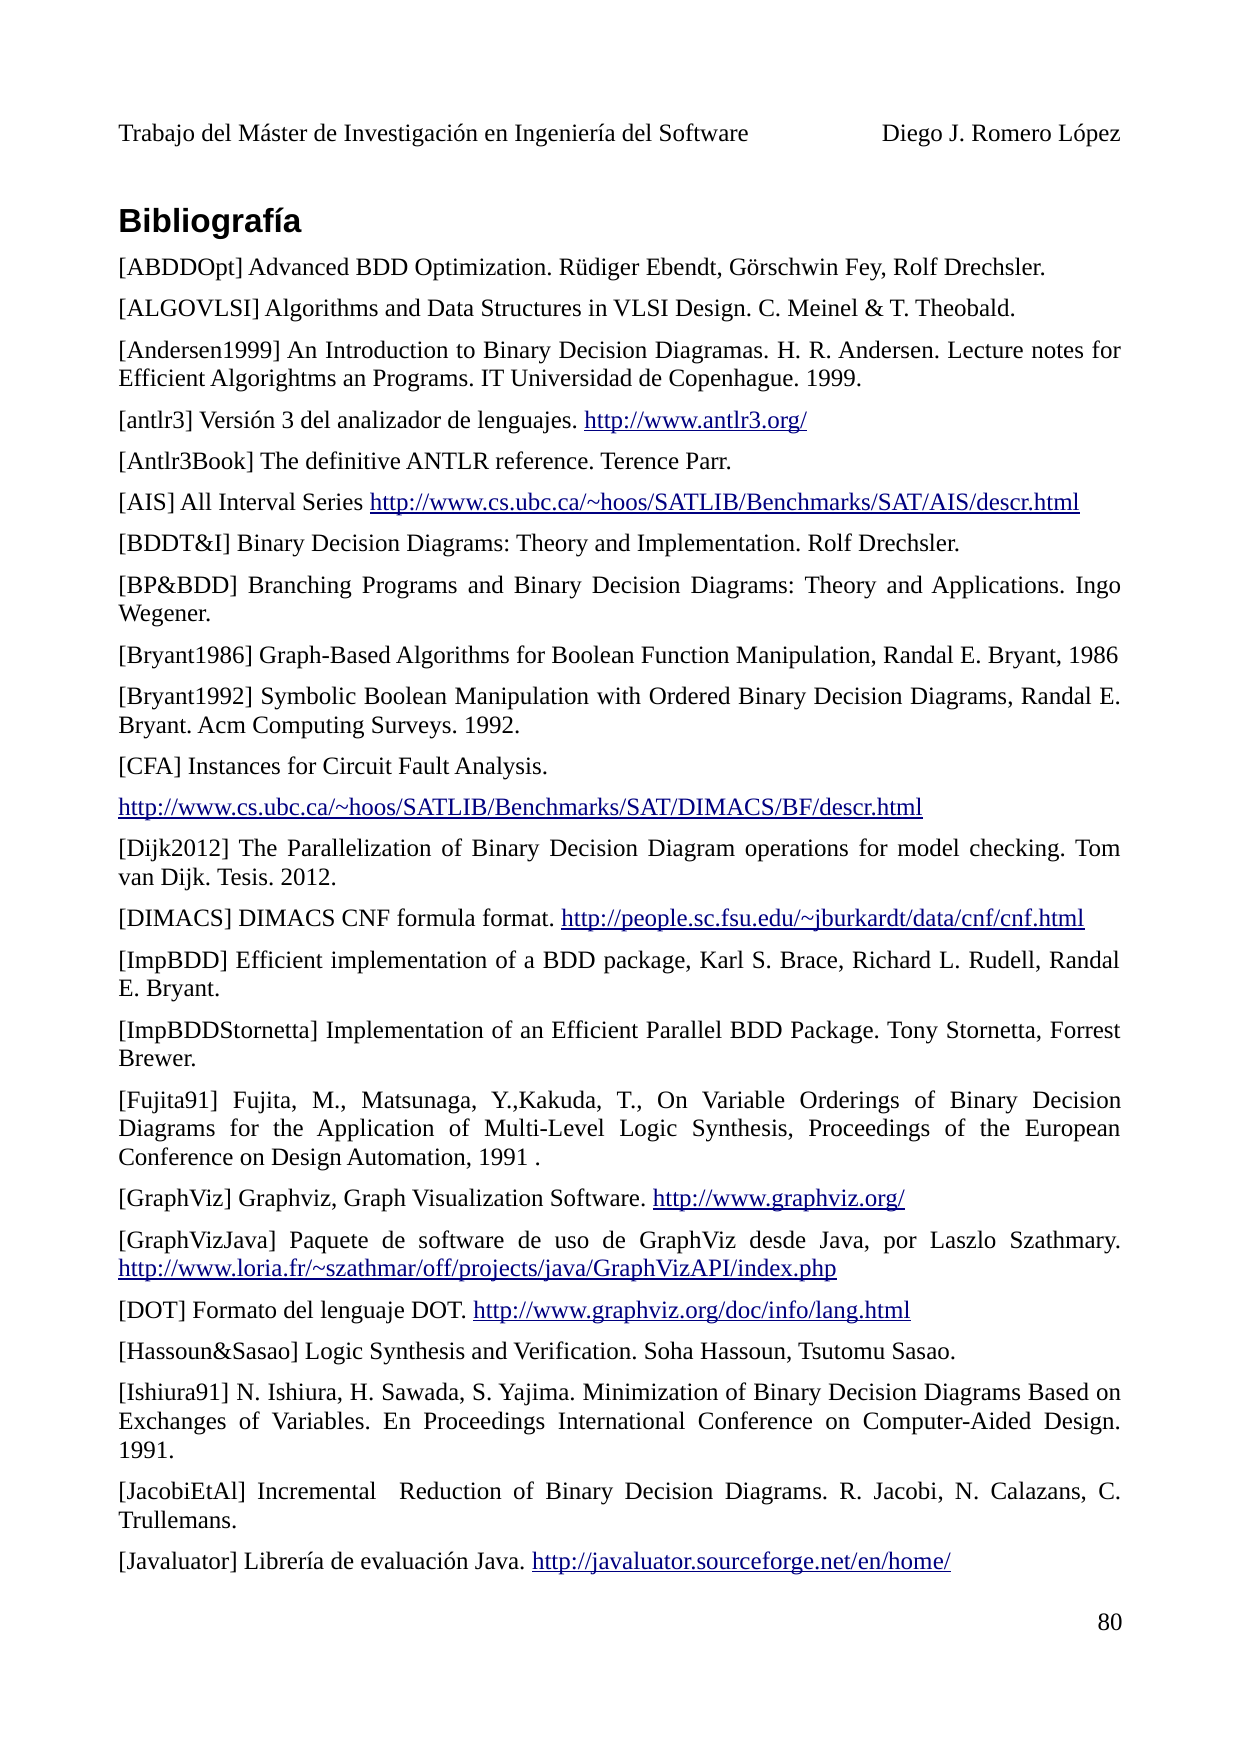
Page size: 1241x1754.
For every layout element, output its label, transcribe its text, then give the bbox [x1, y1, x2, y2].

text [Javaluator] Librería de evaluación Java. http://javaluator.sourceforge.net/en/home/ [118, 1546, 1122, 1575]
text [ALGOVLSI] Algorithms and Data Structures in VLSI Design. C. Meinel & T. Theobald. [118, 293, 1122, 322]
text [antlr3] Versión 3 del analizador de lenguajes. http://www.antlr3.org/ [118, 405, 1122, 433]
text [Dijk2012] The Parallelization of Binary Decision Diagram operations for model checking. Tom van Dijk. Tesis. 2012. [118, 833, 1122, 891]
text [AIS] All Interval Series http://www.cs.ubc.ca/~hoos/SATLIB/Benchmarks/SAT/AIS/descr.html [118, 487, 1122, 516]
text [Antlr3Book] The definitive ANTLR reference. Terence Parr. [118, 446, 1122, 475]
subtitle Bibliografía [118, 201, 1122, 240]
text [DIMACS] DIMACS CNF formula format. http://people.sc.fsu.edu/~jburkardt/data/cnf/cnf.html [118, 903, 1122, 932]
text [DOT] Formato del lenguaje DOT. http://www.graphviz.org/doc/info/lang.html [118, 1295, 1122, 1323]
text [CFA] Instances for Circuit Fault Analysis. [118, 751, 1122, 780]
text [Bryant1992] Symbolic Boolean Manipulation with Ordered Binary Decision Diagrams, Randal E. Bryant. Acm Computing Surveys. 1992. [118, 681, 1122, 738]
text [BDDT&I] Binary Decision Diagrams: Theory and Implementation. Rolf Drechsler. [118, 528, 1122, 557]
text [Andersen1999] An Introduction to Binary Decision Diagramas. H. R. Andersen. Lecture notes for Efficient Algorightms an Programs. IT Universidad de Copenhague. 1999. [118, 335, 1122, 392]
text [JacobiEtAl] Incremental Reduction of Binary Decision Diagrams. R. Jacobi, N. Calazans, C. Trullemans. [118, 1476, 1122, 1533]
text [GraphVizJava] Paquete de software de uso de GraphViz desde Java, por Laszlo Szathmary. http://www.loria.fr/~szathmar/off/projects/java/GraphVizAPI/index.php [118, 1225, 1122, 1282]
text [ABDDOpt] Advanced BDD Optimization. Rüdiger Ebendt, Görschwin Fey, Rolf Drechsler. [118, 252, 1122, 281]
text [Ishiura91] N. Ishiura, H. Sawada, S. Yajima. Minimization of Binary Decision Diagrams Based on Exchanges of Variables. En Proceedings International Conference on Computer-Aided Design. 1991. [118, 1377, 1122, 1463]
text http://www.cs.ubc.ca/~hoos/SATLIB/Benchmarks/SAT/DIMACS/BF/descr.html [118, 792, 1122, 821]
text [ImpBDD] Efficient implementation of a BDD package, Karl S. Brace, Richard L. Rudell, Randal E. Bryant. [118, 945, 1122, 1002]
text [Fujita91] Fujita, M., Matsunaga, Y.,Kakuda, T., On Variable Orderings of Binary Decision Diagrams for the Application of Multi-Level Logic Synthesis, Proceedings of the European Conference on Design Automation, 1991 . [118, 1085, 1122, 1171]
text [BP&BDD] Branching Programs and Binary Decision Diagrams: Theory and Applications. Ingo Wegener. [118, 570, 1122, 627]
text [ImpBDDStornetta] Implementation of an Efficient Parallel BDD Package. Tony Stornetta, Forrest Brewer. [118, 1015, 1122, 1072]
text [Hassoun&Sasao] Logic Synthesis and Verification. Soha Hassoun, Tsutomu Sasao. [118, 1336, 1122, 1365]
text [Bryant1986] Graph-Based Algorithms for Boolean Function Manipulation, Randal E. Bryant, 1986 [118, 640, 1122, 668]
text [GraphViz] Graphviz, Graph Visualization Software. http://www.graphviz.org/ [118, 1183, 1122, 1212]
